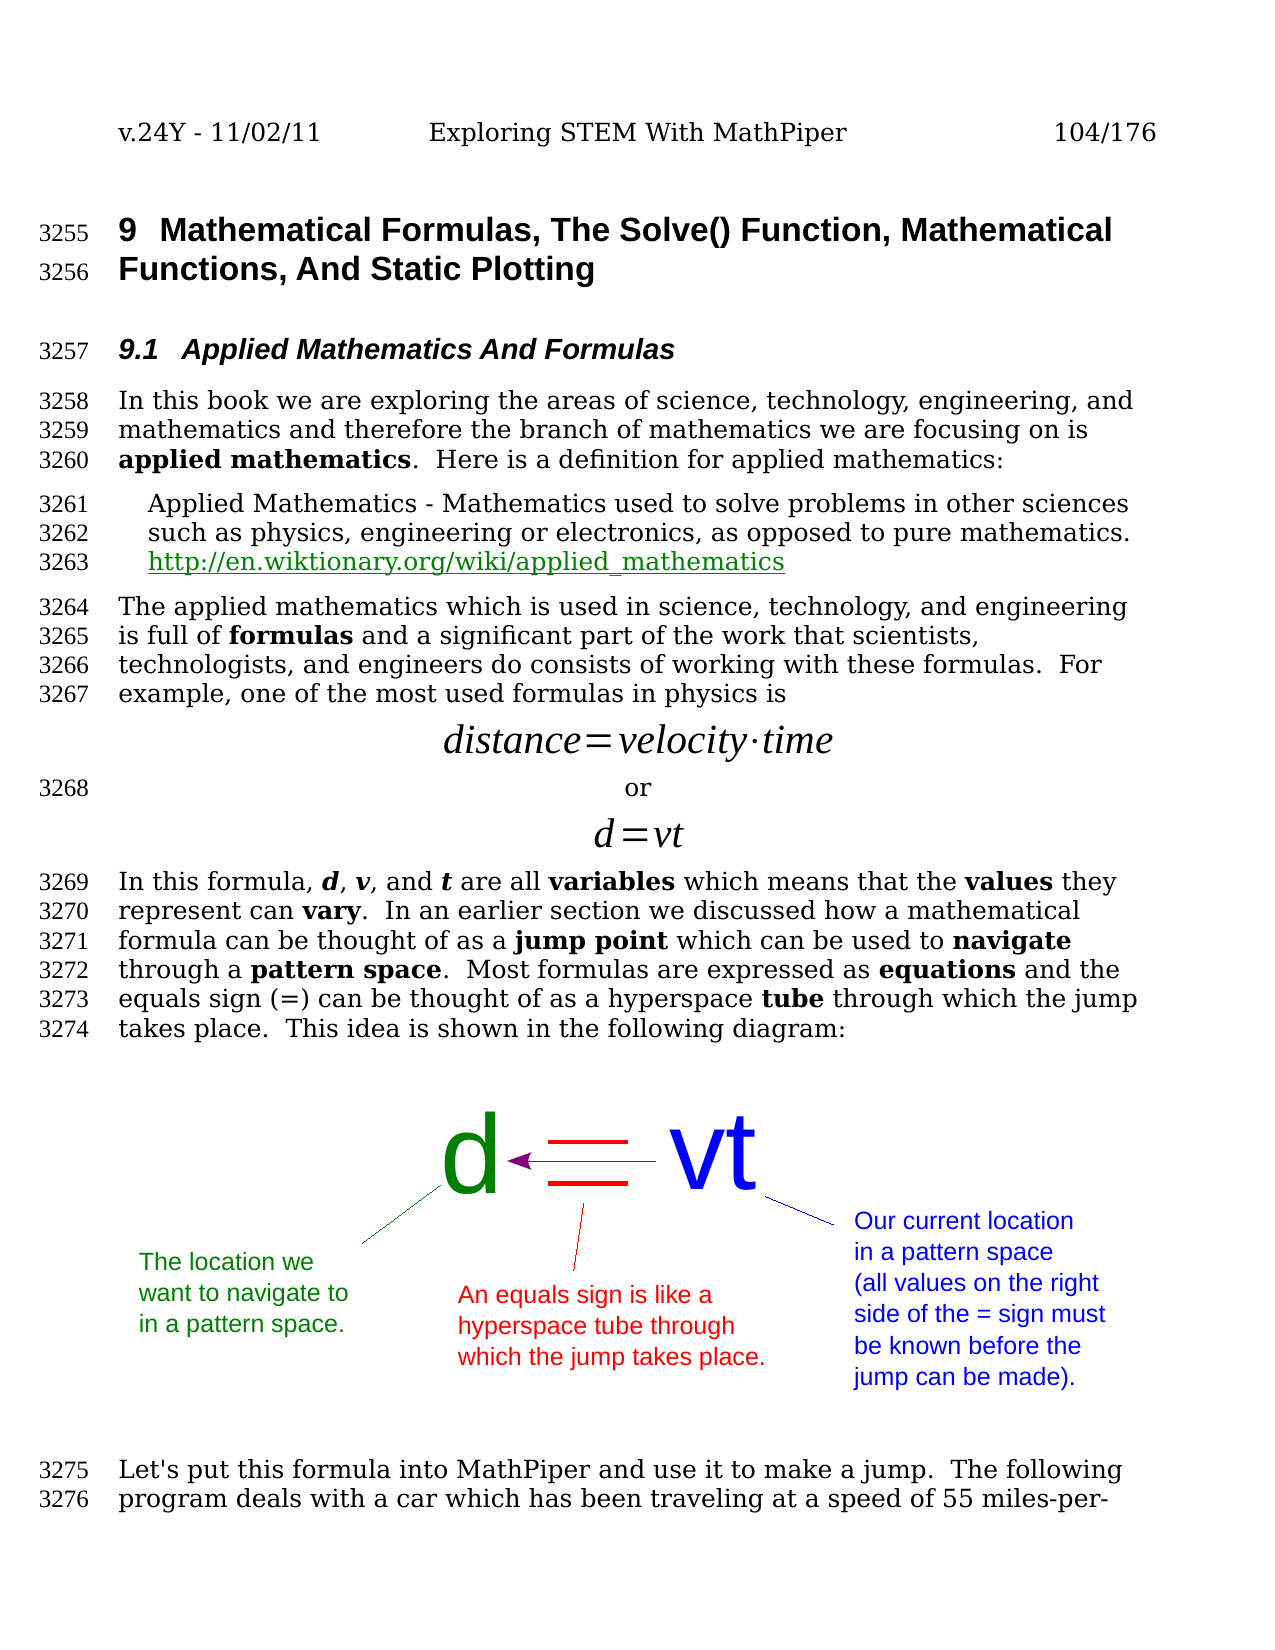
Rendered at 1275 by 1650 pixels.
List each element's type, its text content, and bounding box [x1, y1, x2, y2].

text The applied mathematics which is used in science, technology, and engineering is full of formulas and a significant part of the work that scientists, technologists, and engineers do consists of working with these formulas. For example, one of the most used formulas in physics is [118, 592, 1157, 709]
subtitle Applied Mathematics And Formulas [118, 332, 1157, 366]
text or [118, 773, 1157, 802]
text Let's put this formula into MathPiper and use it to make a jump. The following program deals with a car which has been traveling at a speed of 55 miles-per- [118, 1455, 1157, 1513]
text Applied Mathematics - Mathematics used to solve problems in other sciences such as physics, engineering or electronics, as opposed to pure mathematics. http://en.wiktionary.org/wiki/applied_mathematics [148, 489, 1157, 577]
text In this formula, d, v, and t are all variables which means that the values they represent can vary. In an earlier section we discussed how a mathematical formula can be thought of as a jump point which can be used to navigate through a pattern space. Most formulas are expressed as equations and the equals sign (=) can be thought of as a hyperspace tube through which the jump takes place. This idea is shown in the following diagram: [118, 867, 1157, 1043]
text In this book we are exploring the areas of science, technology, engineering, and mathematics and therefore the branch of mathematics we are focusing on is applied mathematics. Here is a definition for applied mathematics: [118, 387, 1157, 474]
subtitle Mathematical Formulas, The Solve() Function, Mathematical Functions, And Static Plotting [118, 210, 1157, 287]
